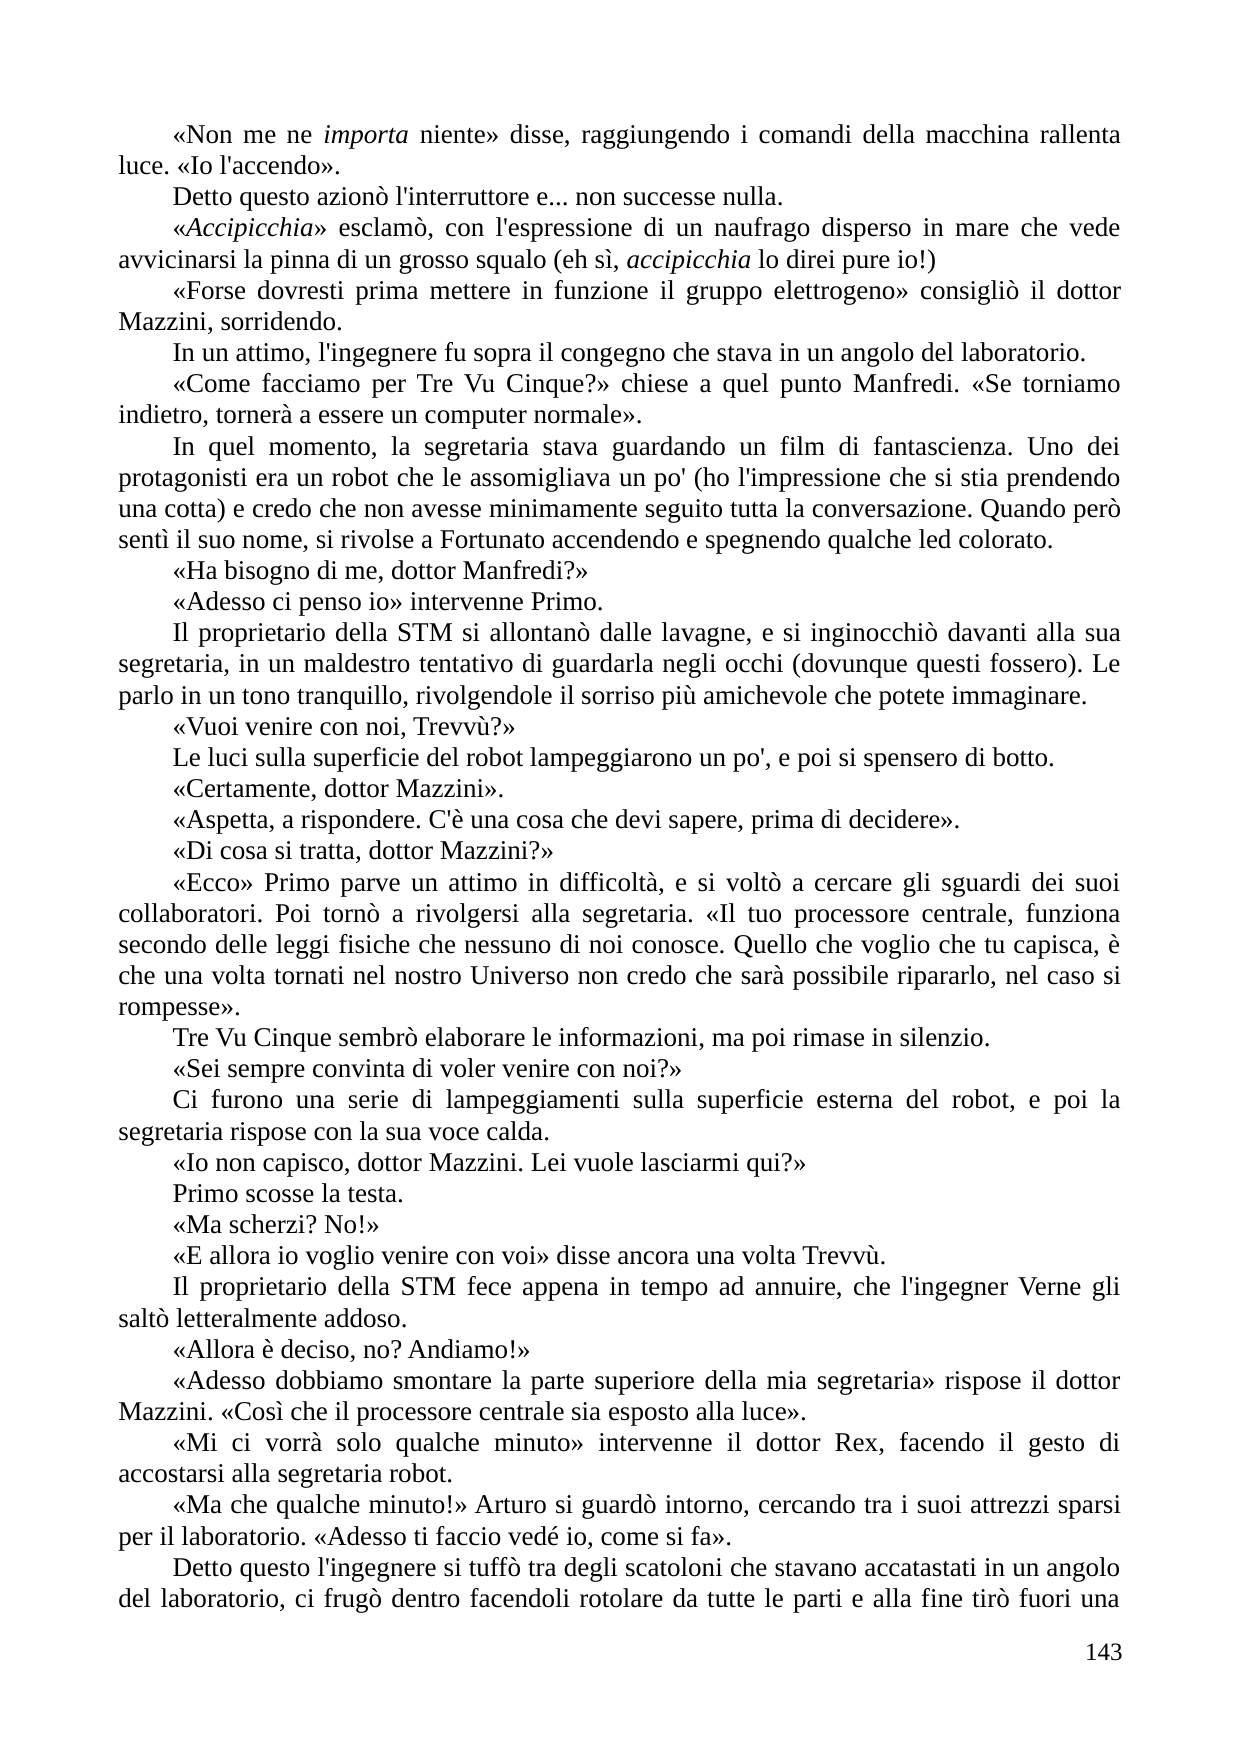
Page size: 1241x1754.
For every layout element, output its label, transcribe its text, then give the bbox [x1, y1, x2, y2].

text «Ma scherzi? No!» [118, 1208, 1122, 1239]
text «Come facciamo per Tre Vu Cinque?» chiese a quel punto Manfredi. «Se torniamo indietro, tornerà a essere un computer normale». [118, 367, 1122, 429]
text In un attimo, l'ingegnere fu sopra il congegno che stava in un angolo del laboratorio. [118, 336, 1122, 367]
text Ci furono una serie di lampeggiamenti sulla superficie esterna del robot, e poi la segretaria rispose con la sua voce calda. [118, 1084, 1122, 1146]
text «Forse dovresti prima mettere in funzione il gruppo elettrogeno» consigliò il dottor Mazzini, sorridendo. [118, 274, 1122, 336]
text Le luci sulla superficie del robot lampeggiarono un po', e poi si spensero di botto. [118, 741, 1122, 772]
text Detto questo l'ingegnere si tuffò tra degli scatoloni che stavano accatastati in un angolo del laboratorio, ci frugò dentro facendoli rotolare da tutte le parti e alla fine tirò fuori una [118, 1551, 1122, 1613]
text «Di cosa si tratta, dottor Mazzini?» [118, 834, 1122, 866]
text Detto questo azionò l'interruttore e... non successe nulla. [118, 180, 1122, 212]
text Tre Vu Cinque sembrò elaborare le informazioni, ma poi rimase in silenzio. [118, 1021, 1122, 1052]
text «Certamente, dottor Mazzini». [118, 772, 1122, 803]
text «Non me ne importa niente» disse, raggiungendo i comandi della macchina rallenta luce. «Io l'accendo». [118, 118, 1122, 180]
text «Allora è deciso, no? Andiamo!» [118, 1333, 1122, 1364]
text «Adesso dobbiamo smontare la parte superiore della mia segretaria» rispose il dottor Mazzini. «Così che il processore centrale sia esposto alla luce». [118, 1364, 1122, 1426]
text «Adesso ci penso io» intervenne Primo. [118, 585, 1122, 616]
text «Vuoi venire con noi, Trevvù?» [118, 710, 1122, 741]
text Il proprietario della STM si allontanò dalle lavagne, e si inginocchiò davanti alla sua segretaria, in un maldestro tentativo di guardarla negli occhi (dovunque questi fossero). Le parlo in un tono tranquillo, rivolgendole il sorriso più amichevole che potete immaginare. [118, 616, 1122, 710]
text «Accipicchia» esclamò, con l'espressione di un naufrago disperso in mare che vede avvicinarsi la pinna di un grosso squalo (eh sì, accipicchia lo direi pure io!) [118, 212, 1122, 274]
text «Ha bisogno di me, dottor Manfredi?» [118, 554, 1122, 585]
text «E allora io voglio venire con voi» disse ancora una volta Trevvù. [118, 1239, 1122, 1271]
text Primo scosse la testa. [118, 1177, 1122, 1208]
text In quel momento, la segretaria stava guardando un film di fantascienza. Uno dei protagonisti era un robot che le assomigliava un po' (ho l'impressione che si stia prendendo una cotta) e credo che non avesse minimamente seguito tutta la conversazione. Quando però sentì il suo nome, si rivolse a Fortunato accendendo e spegnendo qualche led colorato. [118, 429, 1122, 554]
text «Io non capisco, dottor Mazzini. Lei vuole lasciarmi qui?» [118, 1146, 1122, 1177]
text «Mi ci vorrà solo qualche minuto» intervenne il dottor Rex, facendo il gesto di accostarsi alla segretaria robot. [118, 1426, 1122, 1488]
text «Aspetta, a rispondere. C'è una cosa che devi sapere, prima di decidere». [118, 803, 1122, 834]
text «Ma che qualche minuto!» Arturo si guardò intorno, cercando tra i suoi attrezzi sparsi per il laboratorio. «Adesso ti faccio vedé io, come si fa». [118, 1488, 1122, 1551]
text «Sei sempre convinta di voler venire con noi?» [118, 1052, 1122, 1084]
text «Ecco» Primo parve un attimo in difficoltà, e si voltò a cercare gli sguardi dei suoi collaboratori. Poi tornò a rivolgersi alla segretaria. «Il tuo processore centrale, funziona secondo delle leggi fisiche che nessuno di noi conosce. Quello che voglio che tu capisca, è che una volta tornati nel nostro Universo non credo che sarà possibile ripararlo, nel caso si rompesse». [118, 866, 1122, 1021]
text Il proprietario della STM fece appena in tempo ad annuire, che l'ingegner Verne gli saltò letteralmente addoso. [118, 1271, 1122, 1333]
